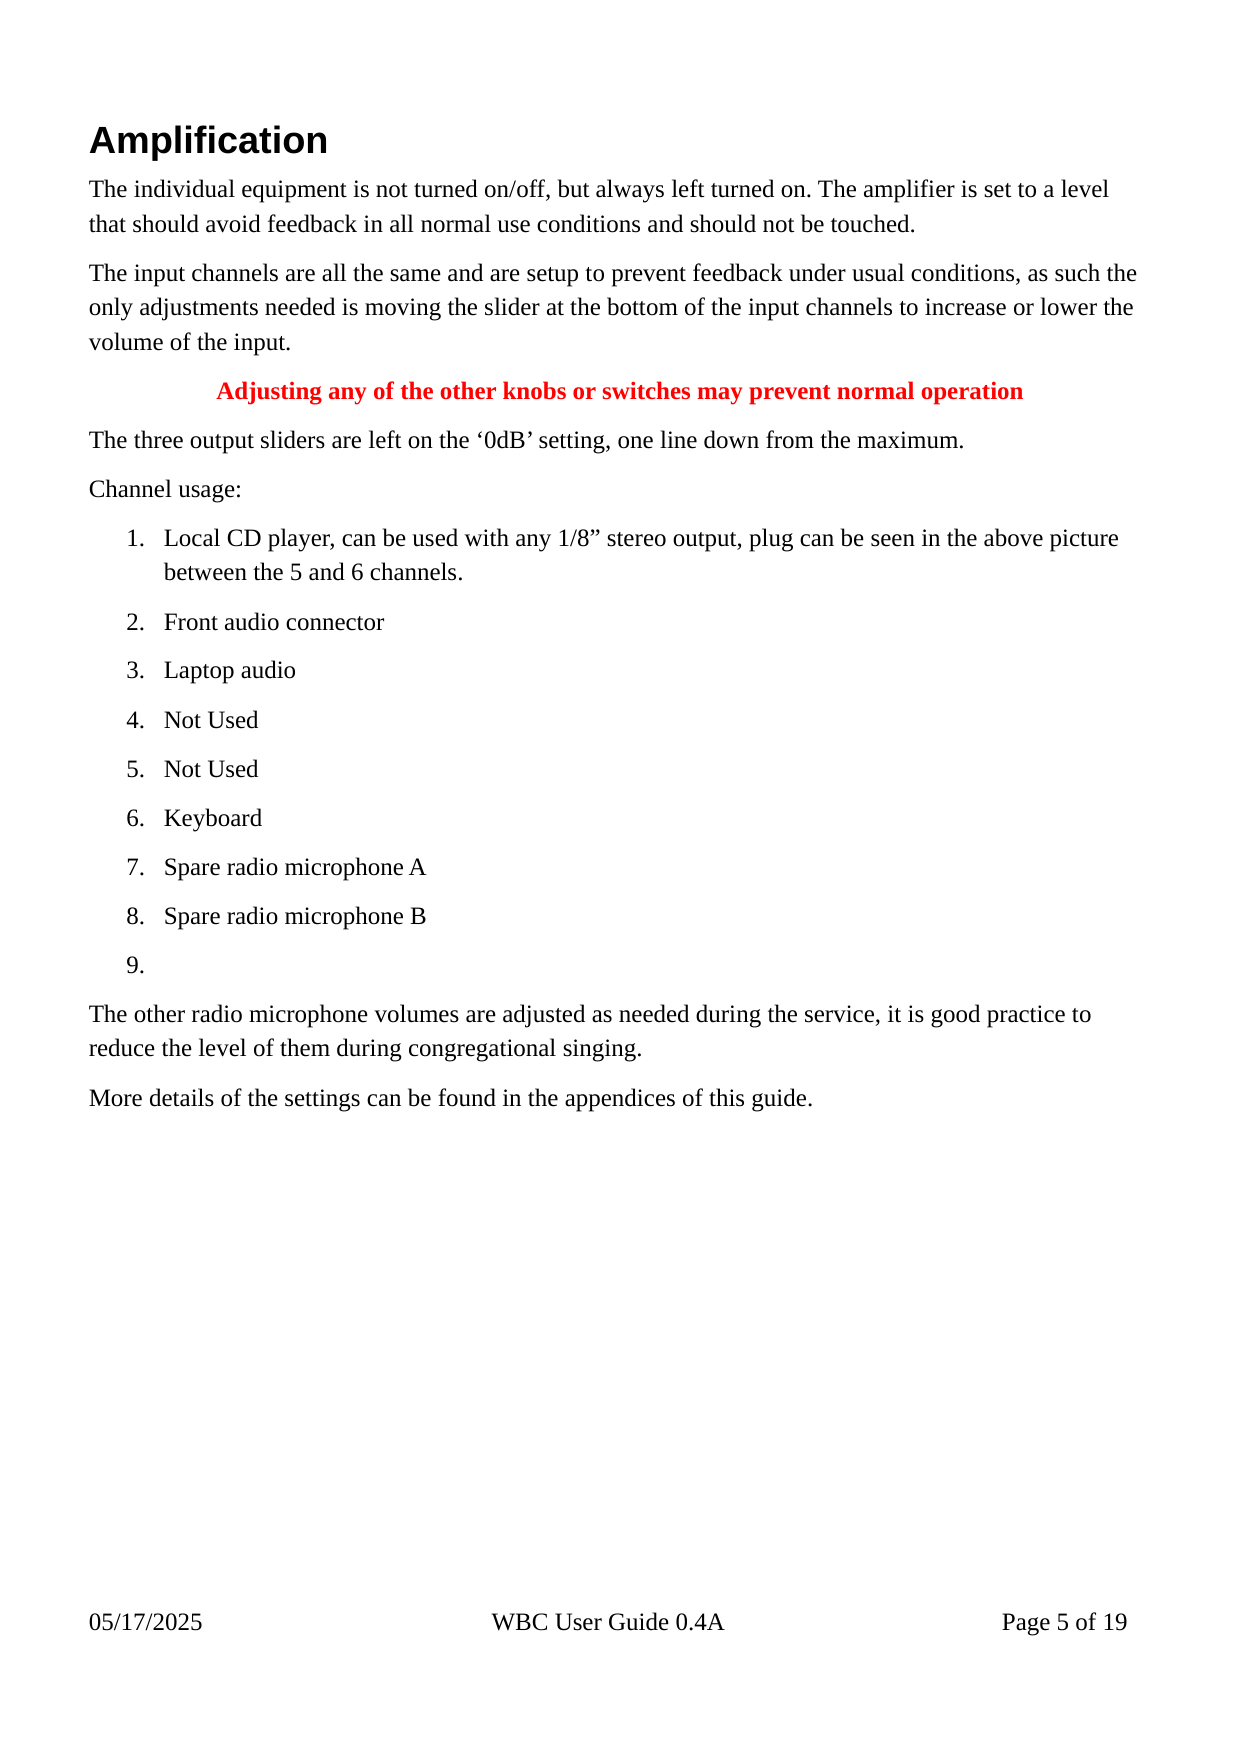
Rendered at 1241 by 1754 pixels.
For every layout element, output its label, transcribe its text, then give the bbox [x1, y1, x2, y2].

text The other radio microphone volumes are adjusted as needed during the service, it is good practice to reduce the level of them during congregational singing. [88, 999, 1152, 1062]
text The input channels are all the same and are setup to prevent feedback under usual conditions, as such the only adjustments needed is moving the slider at the bottom of the input channels to increase or lower the volume of the input. [88, 258, 1152, 356]
list Not Used [126, 754, 1152, 782]
list Not Used [126, 705, 1152, 733]
list Keyboard [126, 803, 1152, 832]
text More details of the settings can be found in the appendices of this guide. [88, 1083, 1152, 1111]
text The individual equipment is not turned on/off, but always left turned on. The amplifier is set to a level that should avoid feedback in all normal use conditions and should not be touched. [88, 174, 1152, 237]
list Spare radio microphone A [126, 852, 1152, 881]
list Front audio connector [126, 607, 1152, 635]
text Channel usage: [88, 474, 1152, 503]
list Spare radio microphone B [126, 901, 1152, 930]
list Laptop audio [126, 656, 1152, 684]
text Adjusting any of the other knobs or switches may prevent normal operation [88, 376, 1152, 404]
text The three output sliders are left on the ‘0dB’ setting, one line down from the maximum. [88, 425, 1152, 454]
subtitle Amplification [88, 118, 1152, 162]
list Local CD player, can be used with any 1/8” stereo output, plug can be seen in the above picture between the 5 and 6 channels. [126, 523, 1152, 586]
